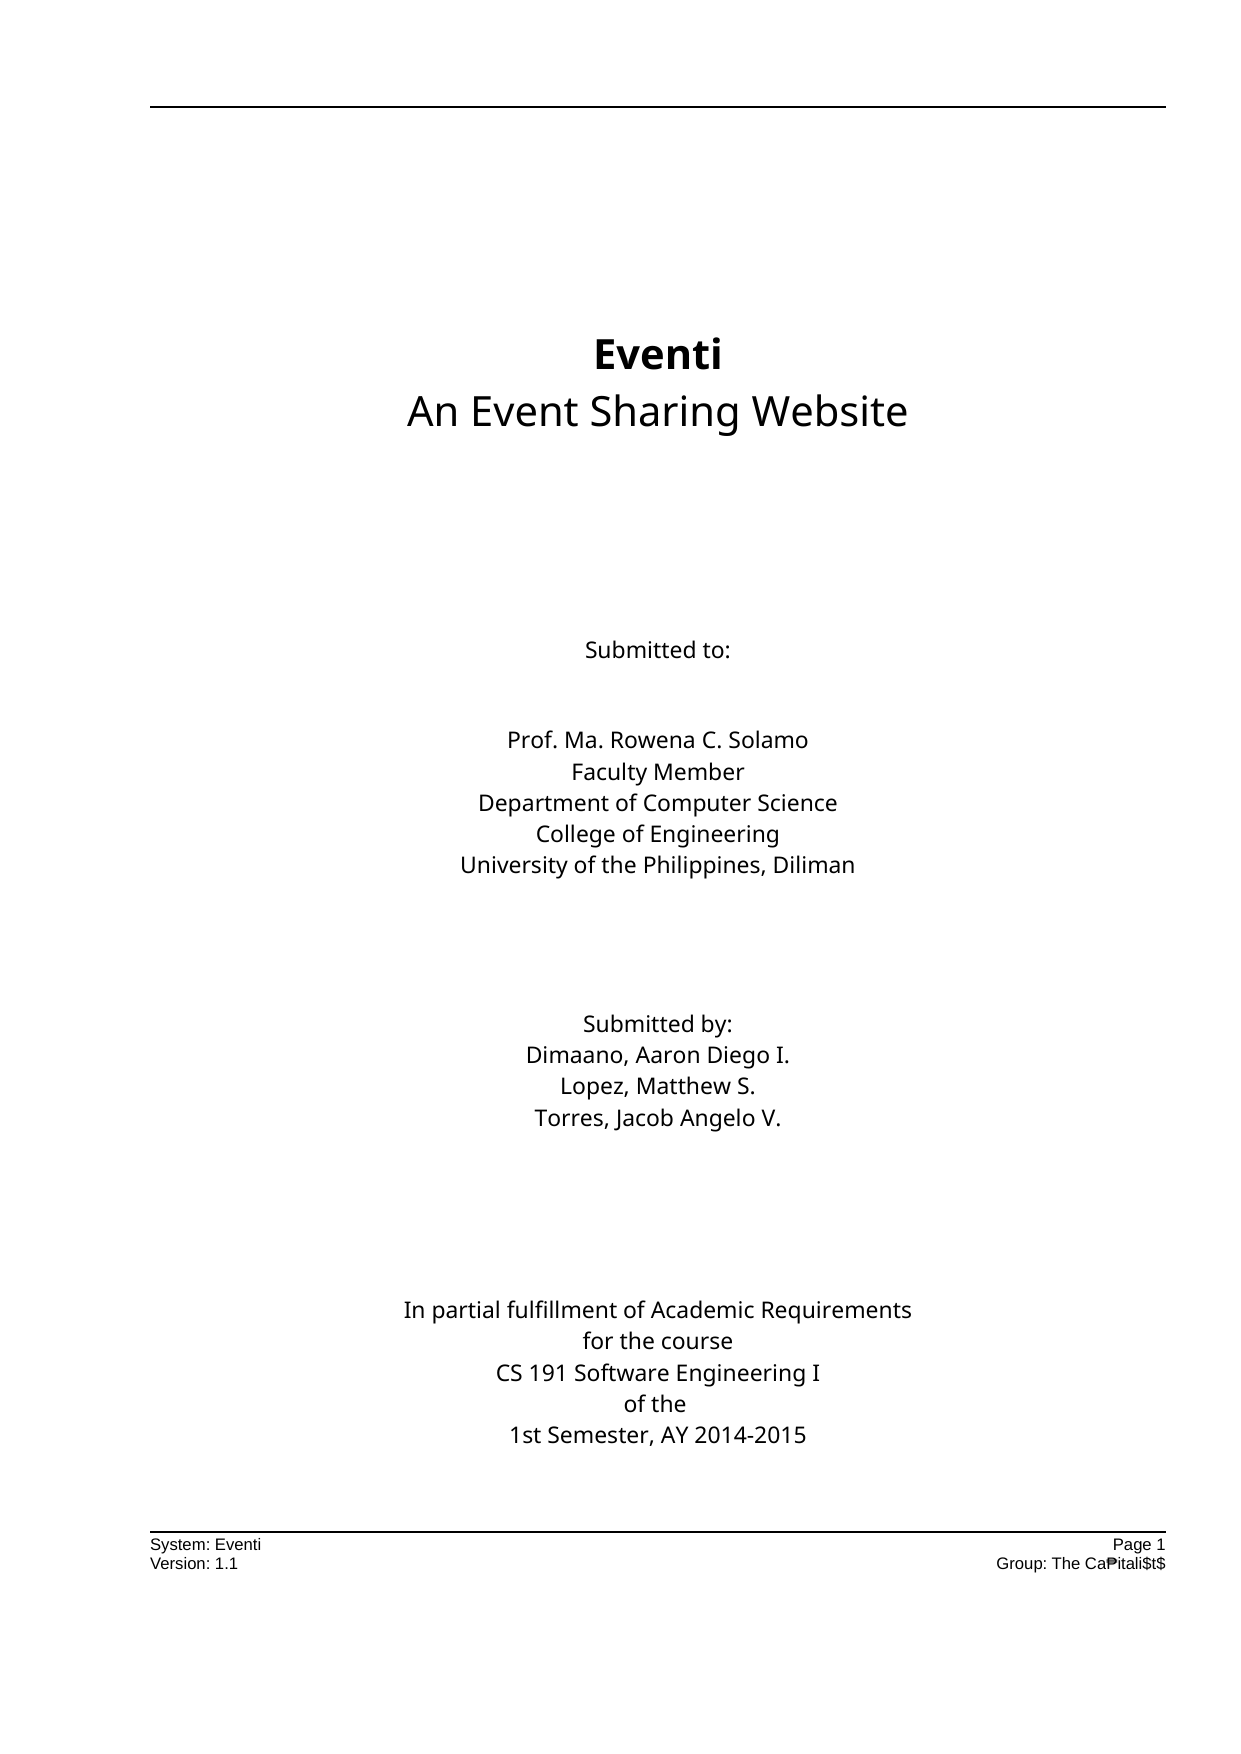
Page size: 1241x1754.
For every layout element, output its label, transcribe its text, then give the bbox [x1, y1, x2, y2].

text of the [150, 1388, 1166, 1419]
text Torres, Jacob Angelo V. [150, 1101, 1166, 1133]
text In partial fulfillment of Academic Requirements [150, 1294, 1166, 1325]
text Submitted to: [150, 634, 1166, 665]
text Lopez, Matthew S. [150, 1070, 1166, 1101]
text CS 191 Software Engineering I [150, 1356, 1166, 1388]
text Dimaano, Aaron Diego I. [150, 1039, 1166, 1070]
subtitle 1st Semester, AY 2014-2015 [150, 1419, 1166, 1450]
text Submitted by: [150, 1008, 1166, 1039]
text Eventi [150, 325, 1166, 382]
text Department of Computer Science [150, 787, 1166, 818]
text Prof. Ma. Rowena C. Solamo [150, 724, 1166, 756]
text Faculty Member [150, 756, 1166, 787]
text College of Engineering [150, 818, 1166, 849]
text An Event Sharing Website [150, 382, 1166, 439]
text University of the Philippines, Diliman [150, 849, 1166, 881]
text for the course [150, 1325, 1166, 1356]
